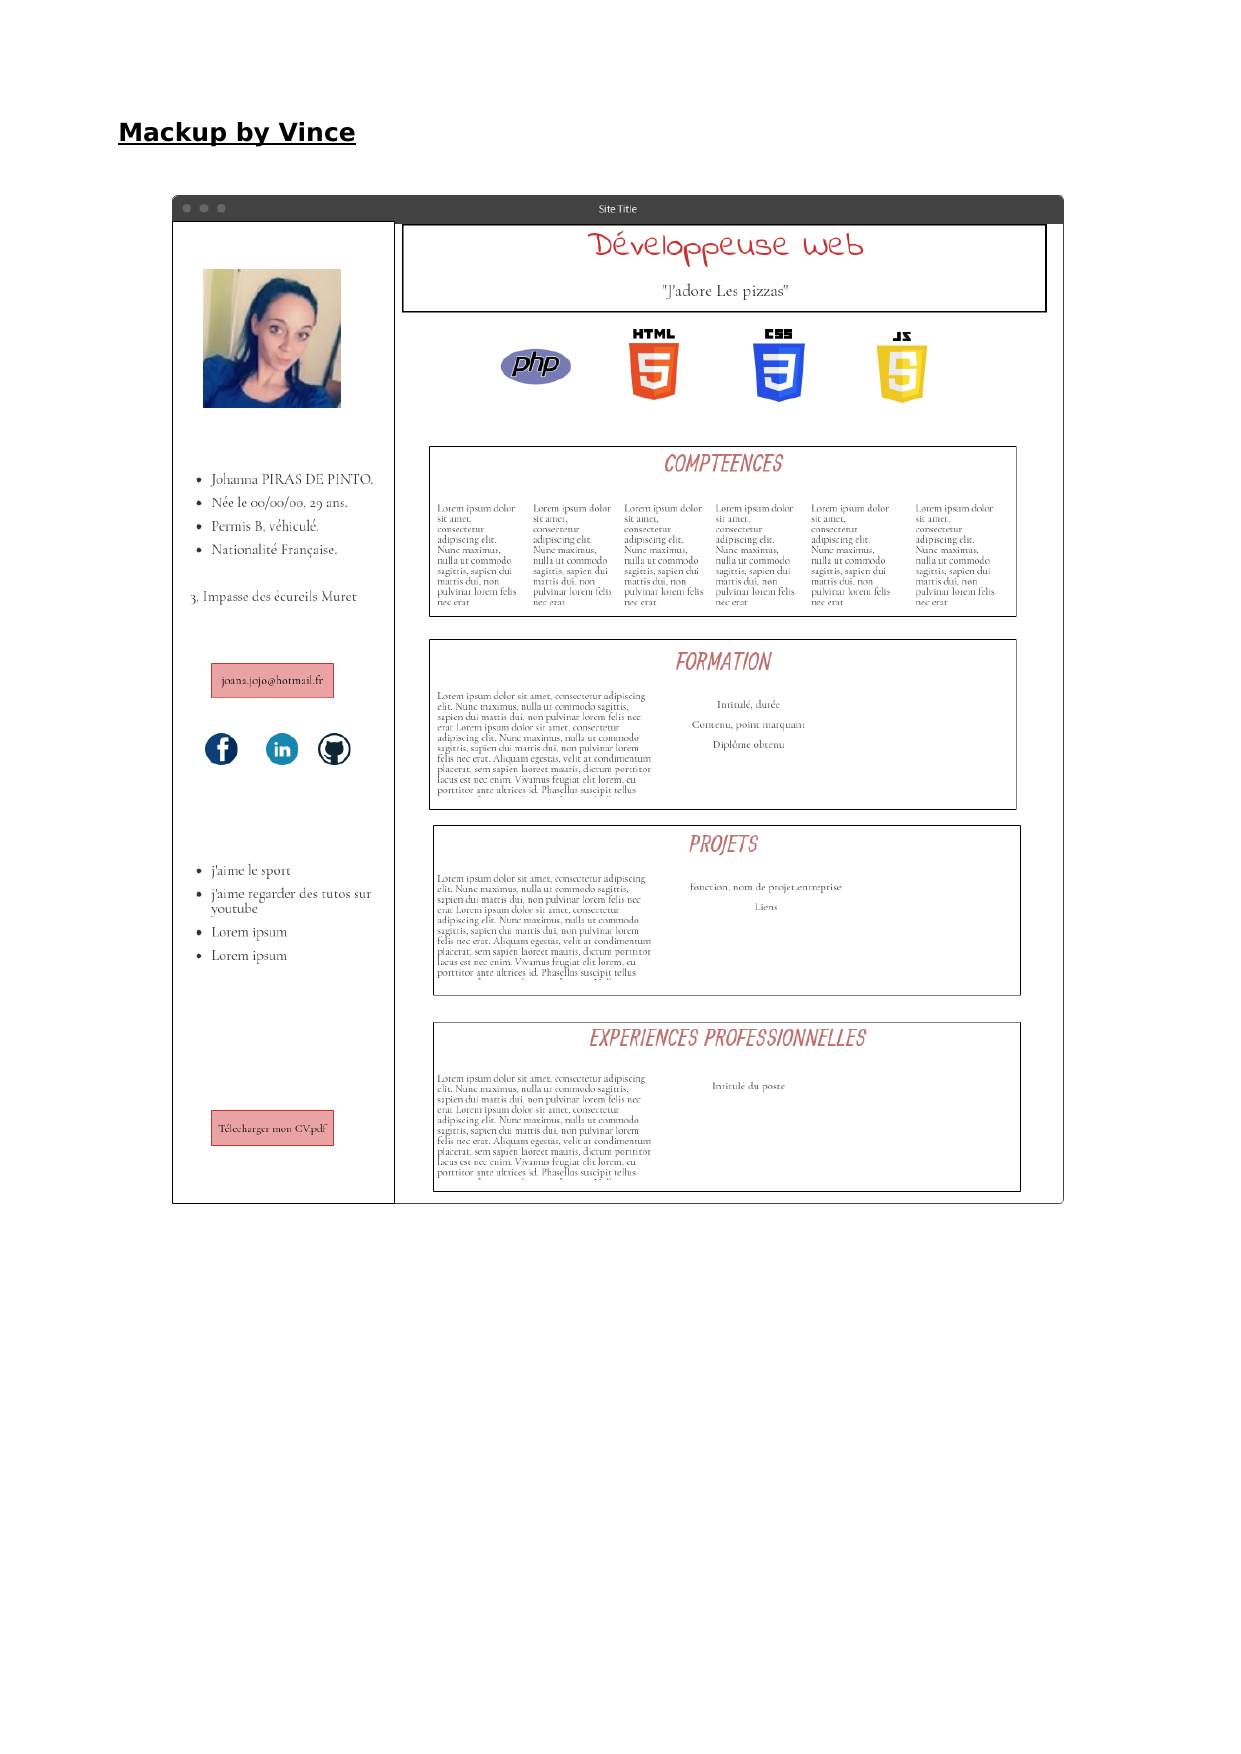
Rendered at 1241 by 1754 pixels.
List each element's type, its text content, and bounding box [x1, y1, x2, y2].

picture [111, 186, 1116, 1308]
text Mackup by Vince [118, 118, 1122, 147]
